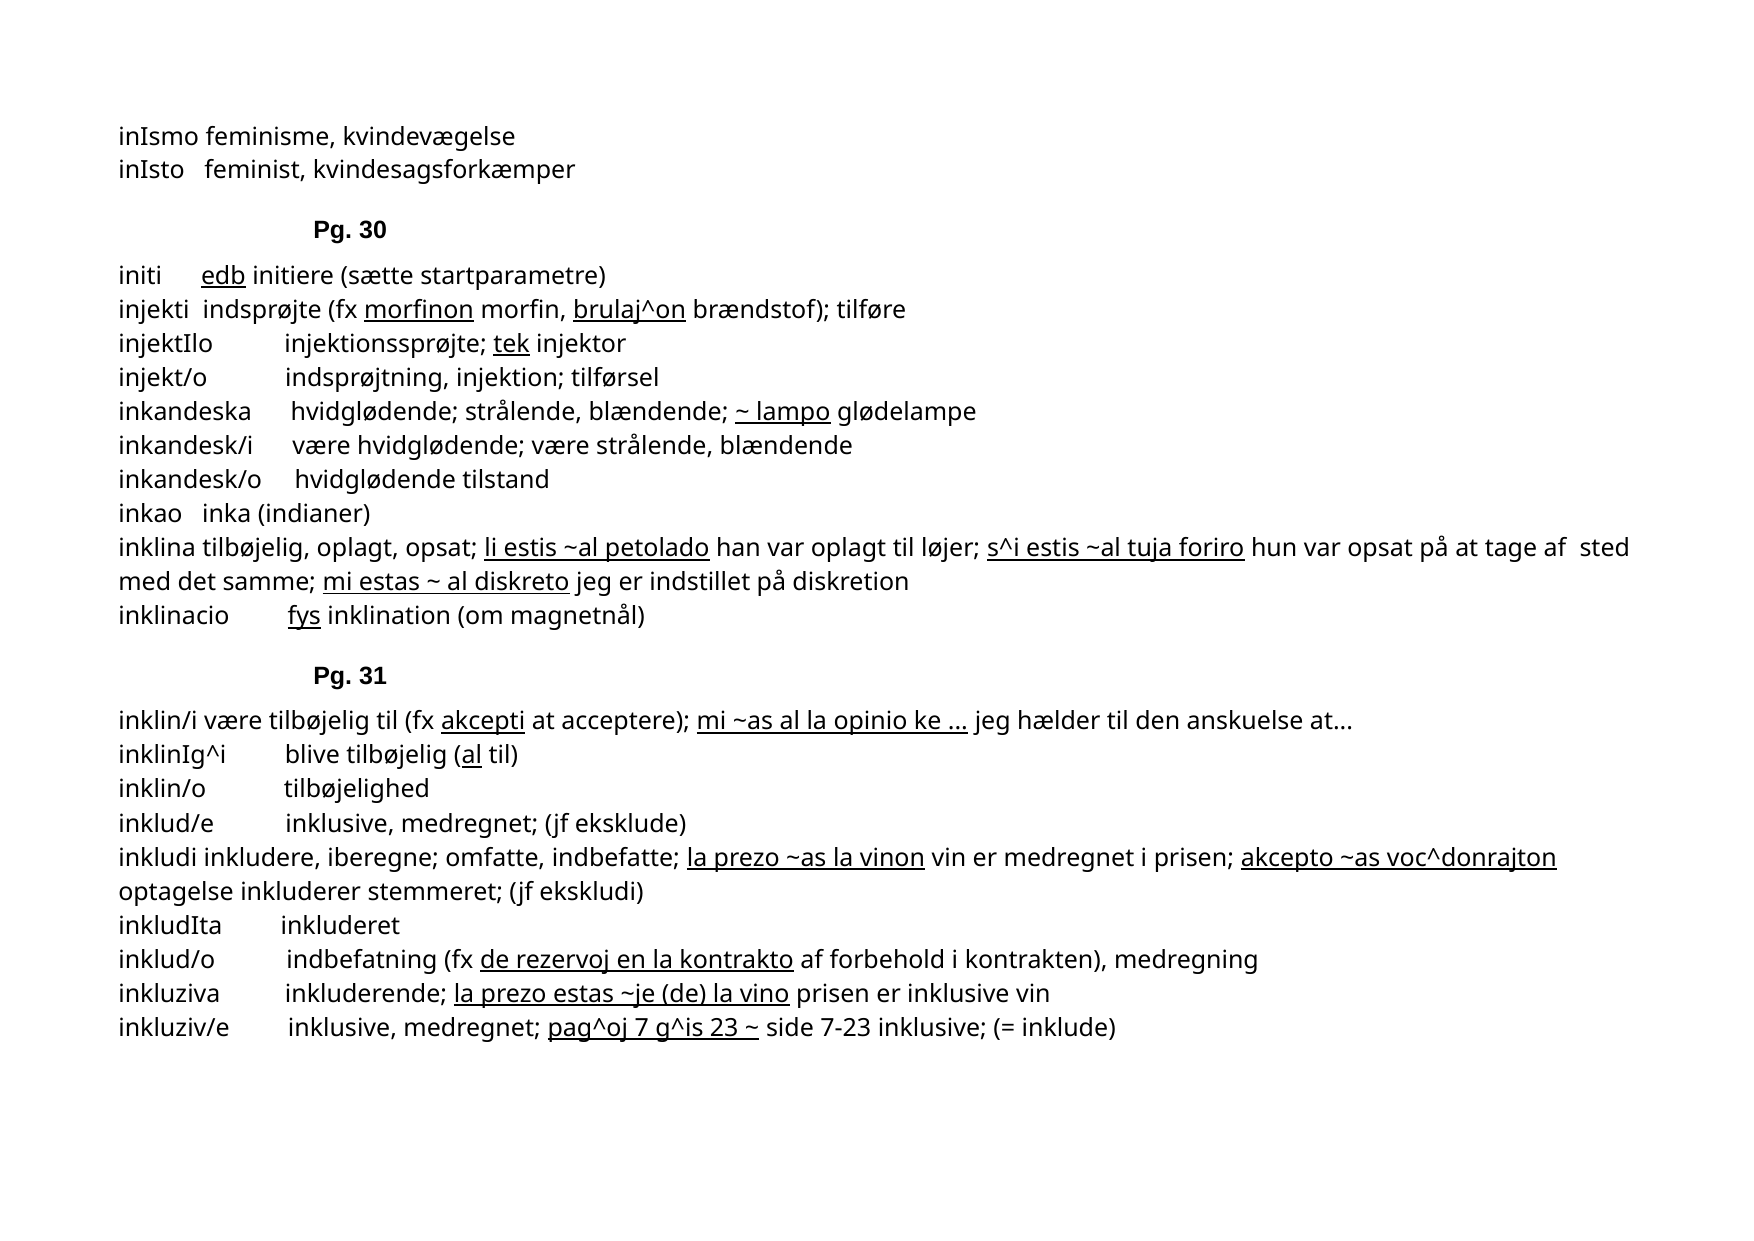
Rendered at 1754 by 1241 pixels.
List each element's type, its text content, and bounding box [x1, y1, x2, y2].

subtitle Pg. 30 [118, 211, 1636, 245]
text inkluziv/e inklusive, medregnet; pag^oj 7 g^is 23 ~ side 7-23 inklusive; (= inklude) [118, 1009, 1636, 1044]
text inkandesk/i være hvidglødende; være strålende, blændende [118, 428, 1636, 462]
text inkludIta inkluderet [118, 907, 1636, 941]
text inkluziva inkluderende; la prezo estas ~je (de) la vino prisen er inklusive vin [118, 976, 1636, 1009]
text inkandeska hvidglødende; strålende, blændende; ~ lampo glødelampe [118, 393, 1636, 428]
text initi edb initiere (sætte startparametre) [118, 257, 1636, 291]
text inkandesk/o hvidglødende tilstand [118, 462, 1636, 496]
text inkludi inkludere, iberegne; omfatte, indbefatte; la prezo ~as la vinon vin er medregnet i prisen; akcepto ~as voc^donrajton optagelse inkluderer stemmeret; (jf ekskludi) [118, 839, 1636, 907]
text inkao inka (indianer) [118, 496, 1636, 530]
text inIsto feminist, kvindesagsforkæmper [118, 152, 1636, 186]
text inklinacio fys inklination (om magnetnål) [118, 598, 1636, 632]
text inklina tilbøjelig, oplagt, opsat; li estis ~al petolado han var oplagt til løjer; s^i estis ~al tuja foriro hun var opsat på at tage af sted med det samme; mi estas ~ al diskreto jeg er indstillet på diskretion [118, 530, 1636, 598]
text inklud/e inklusive, medregnet; (jf eksklude) [118, 805, 1636, 839]
text inklinIg^i blive tilbøjelig (al til) [118, 737, 1636, 771]
text injekti indsprøjte (fx morfinon morfin, brulaj^on brændstof); tilføre [118, 291, 1636, 325]
text injekt/o indsprøjtning, injektion; tilførsel [118, 359, 1636, 393]
text inklin/o tilbøjelighed [118, 771, 1636, 805]
text injektIlo injektionssprøjte; tek injektor [118, 325, 1636, 359]
subtitle Pg. 31 [118, 657, 1636, 691]
text inklin/i være tilbøjelig til (fx akcepti at acceptere); mi ~as al la opinio ke ... jeg hælder til den anskuelse at... [118, 703, 1636, 737]
text inIsmo feminisme, kvindevægelse [118, 118, 1636, 152]
text inklud/o indbefatning (fx de rezervoj en la kontrakto af forbehold i kontrakten), medregning [118, 941, 1636, 976]
